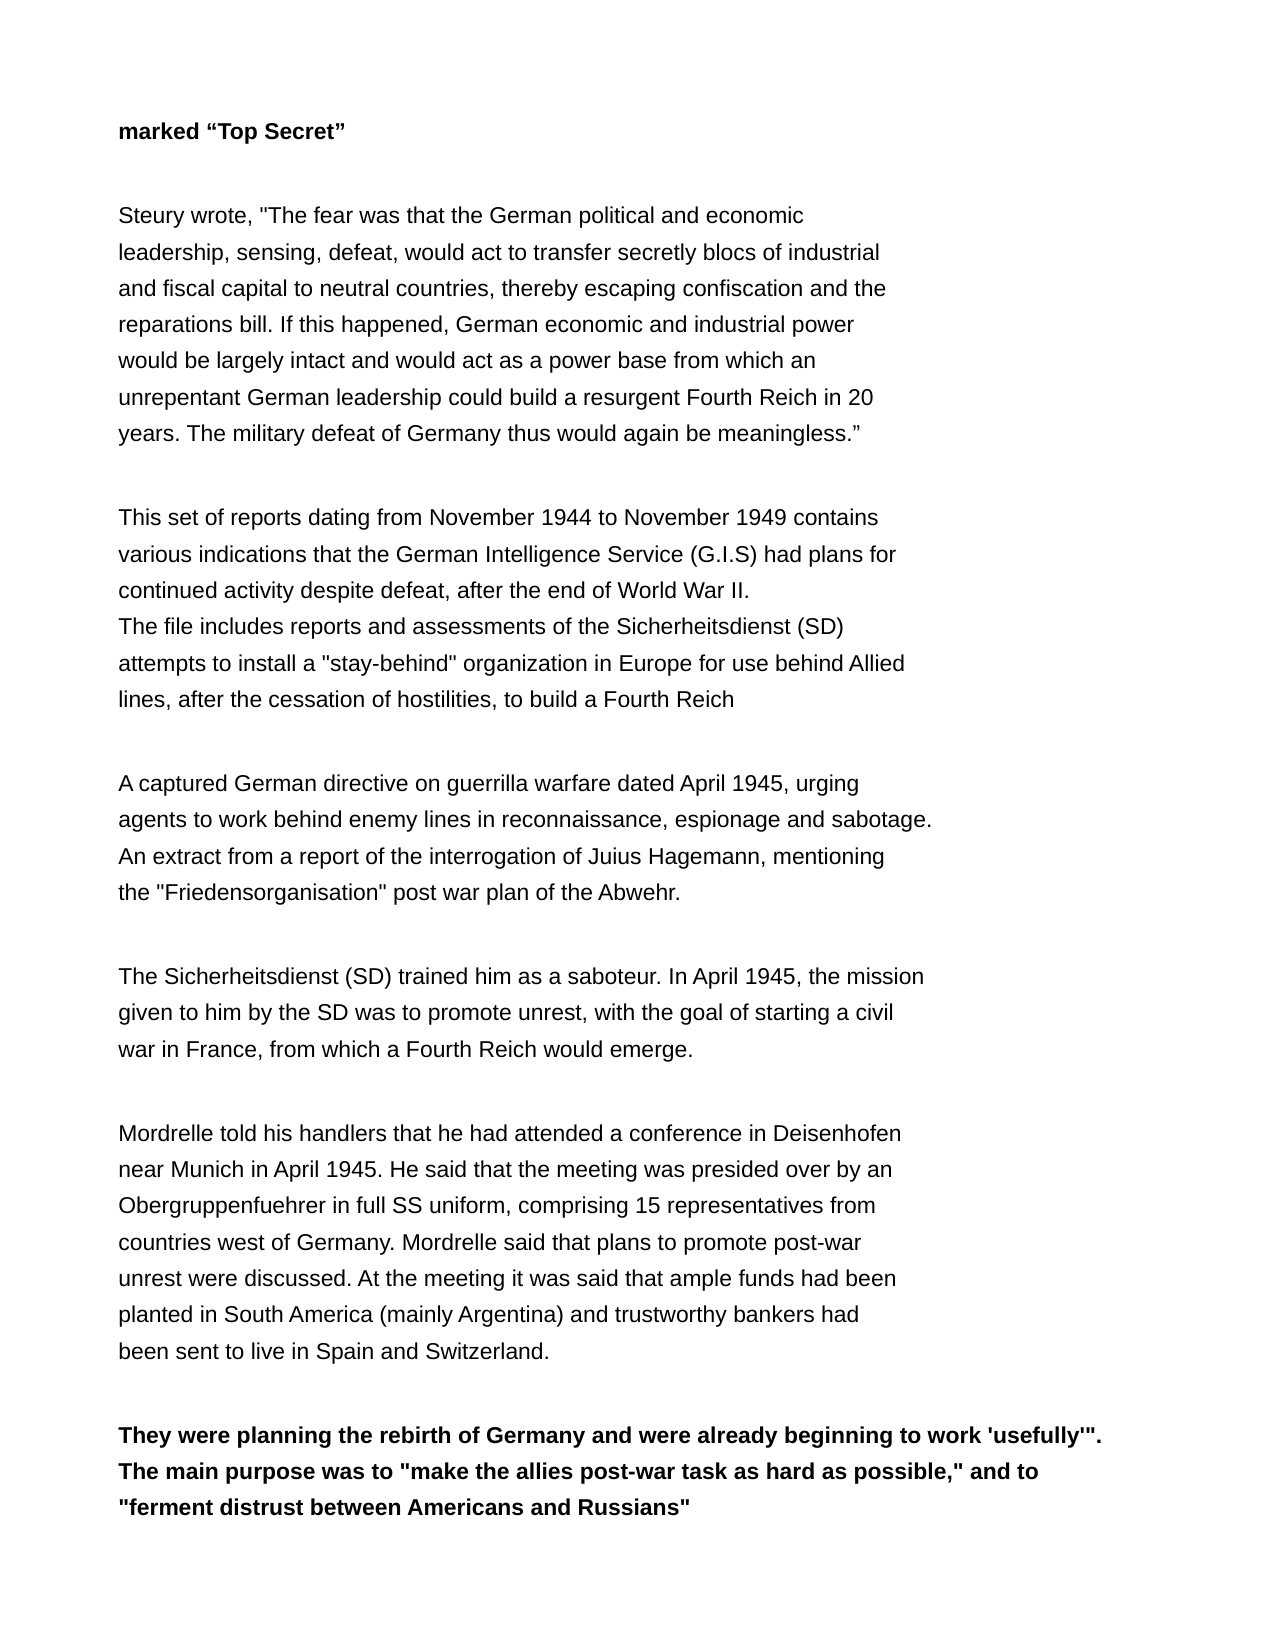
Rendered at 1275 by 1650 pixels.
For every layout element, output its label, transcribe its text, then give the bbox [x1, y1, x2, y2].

text This set of reports dating from November 1944 to November 1949 contains [118, 504, 1157, 531]
text years. The military defeat of Germany thus would again be meaningless.” [118, 420, 1157, 447]
text lines, after the cessation of hostilities, to build a Fourth Reich [118, 686, 1157, 712]
text near Munich in April 1945. He said that the meeting was presided over by an [118, 1156, 1157, 1182]
text The Sicherheitsdienst (SD) trained him as a saboteur. In April 1945, the mission [118, 963, 1157, 989]
text given to him by the SD was to promote unrest, with the goal of starting a civil [118, 999, 1157, 1026]
text marked “Top Secret” [118, 118, 1157, 144]
text They were planning the rebirth of Germany and were already beginning to work 'usefully'". [118, 1422, 1157, 1448]
text the "Friedensorganisation" post war plan of the Abwehr. [118, 879, 1157, 905]
text attempts to install a "stay-behind" organization in Europe for use behind Allied [118, 649, 1157, 676]
text unrepentant German leadership could build a resurgent Fourth Reich in 20 [118, 384, 1157, 410]
text leadership, sensing, defeat, would act to transfer secretly blocs of industrial [118, 238, 1157, 265]
text would be largely intact and would act as a power base from which an [118, 347, 1157, 374]
text been sent to live in Spain and Switzerland. [118, 1338, 1157, 1364]
text "ferment distrust between Americans and Russians" [118, 1494, 1157, 1521]
text A captured German directive on guerrilla warfare dated April 1945, urging [118, 770, 1157, 796]
text countries west of Germany. Mordrelle said that plans to promote post-war [118, 1229, 1157, 1255]
text continued activity despite defeat, after the end of World War II. [118, 577, 1157, 603]
text unrest were discussed. At the meeting it was said that ample funds had been [118, 1265, 1157, 1291]
text and fiscal capital to neutral countries, thereby escaping confiscation and the [118, 275, 1157, 301]
text The main purpose was to "make the allies post-war task as hard as possible," and to [118, 1458, 1157, 1484]
text agents to work behind enemy lines in reconnaissance, espionage and sabotage. [118, 806, 1157, 833]
text Mordrelle told his handlers that he had attended a conference in Deisenhofen [118, 1119, 1157, 1146]
text various indications that the German Intelligence Service (G.I.S) had plans for [118, 541, 1157, 567]
text An extract from a report of the interrogation of Juius Hagemann, mentioning [118, 843, 1157, 869]
text The file includes reports and assessments of the Sicherheitsdienst (SD) [118, 613, 1157, 639]
text Steury wrote, "The fear was that the German political and economic [118, 202, 1157, 228]
text planted in South America (mainly Argentina) and trustworthy bankers had [118, 1301, 1157, 1328]
text war in France, from which a Fourth Reich would emerge. [118, 1036, 1157, 1062]
text reparations bill. If this happened, German economic and industrial power [118, 311, 1157, 337]
text Obergruppenfuehrer in full SS uniform, comprising 15 representatives from [118, 1192, 1157, 1219]
